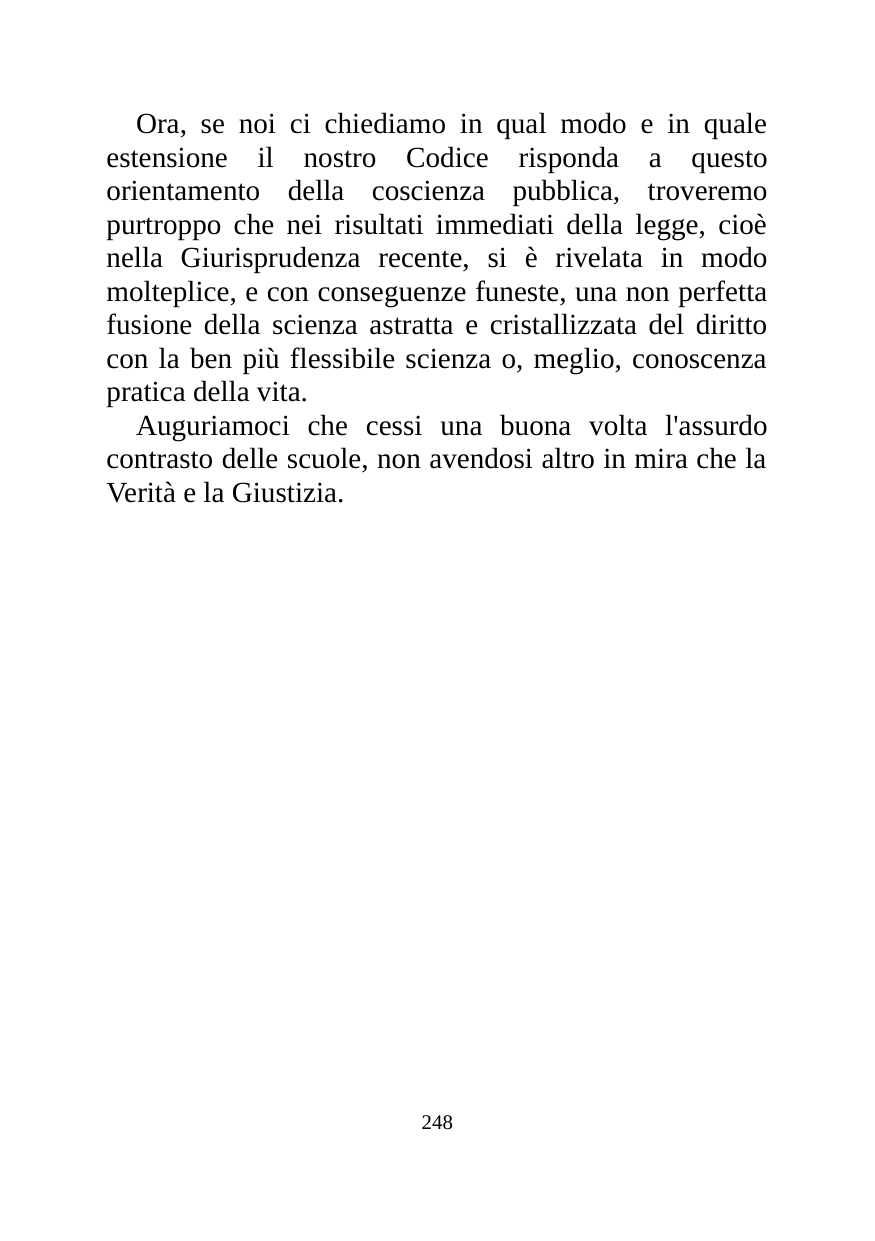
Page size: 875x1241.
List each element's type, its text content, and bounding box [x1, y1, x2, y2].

text Auguriamoci che cessi una buona volta l'assurdo contrasto delle scuole, non avendosi altro in mira che la Verità e la Giustizia. [106, 408, 768, 509]
text Ora, se noi ci chiediamo in qual modo e in quale estensione il nostro Codice risponda a questo orientamento della coscienza pubblica, troveremo purtroppo che nei risultati immediati della legge, cioè nella Giurisprudenza recente, si è rivelata in modo molteplice, e con conseguenze funeste, una non perfetta fusione della scienza astratta e cristallizzata del diritto con la ben più flessibile scienza o, meglio, conoscenza pratica della vita. [106, 106, 768, 408]
